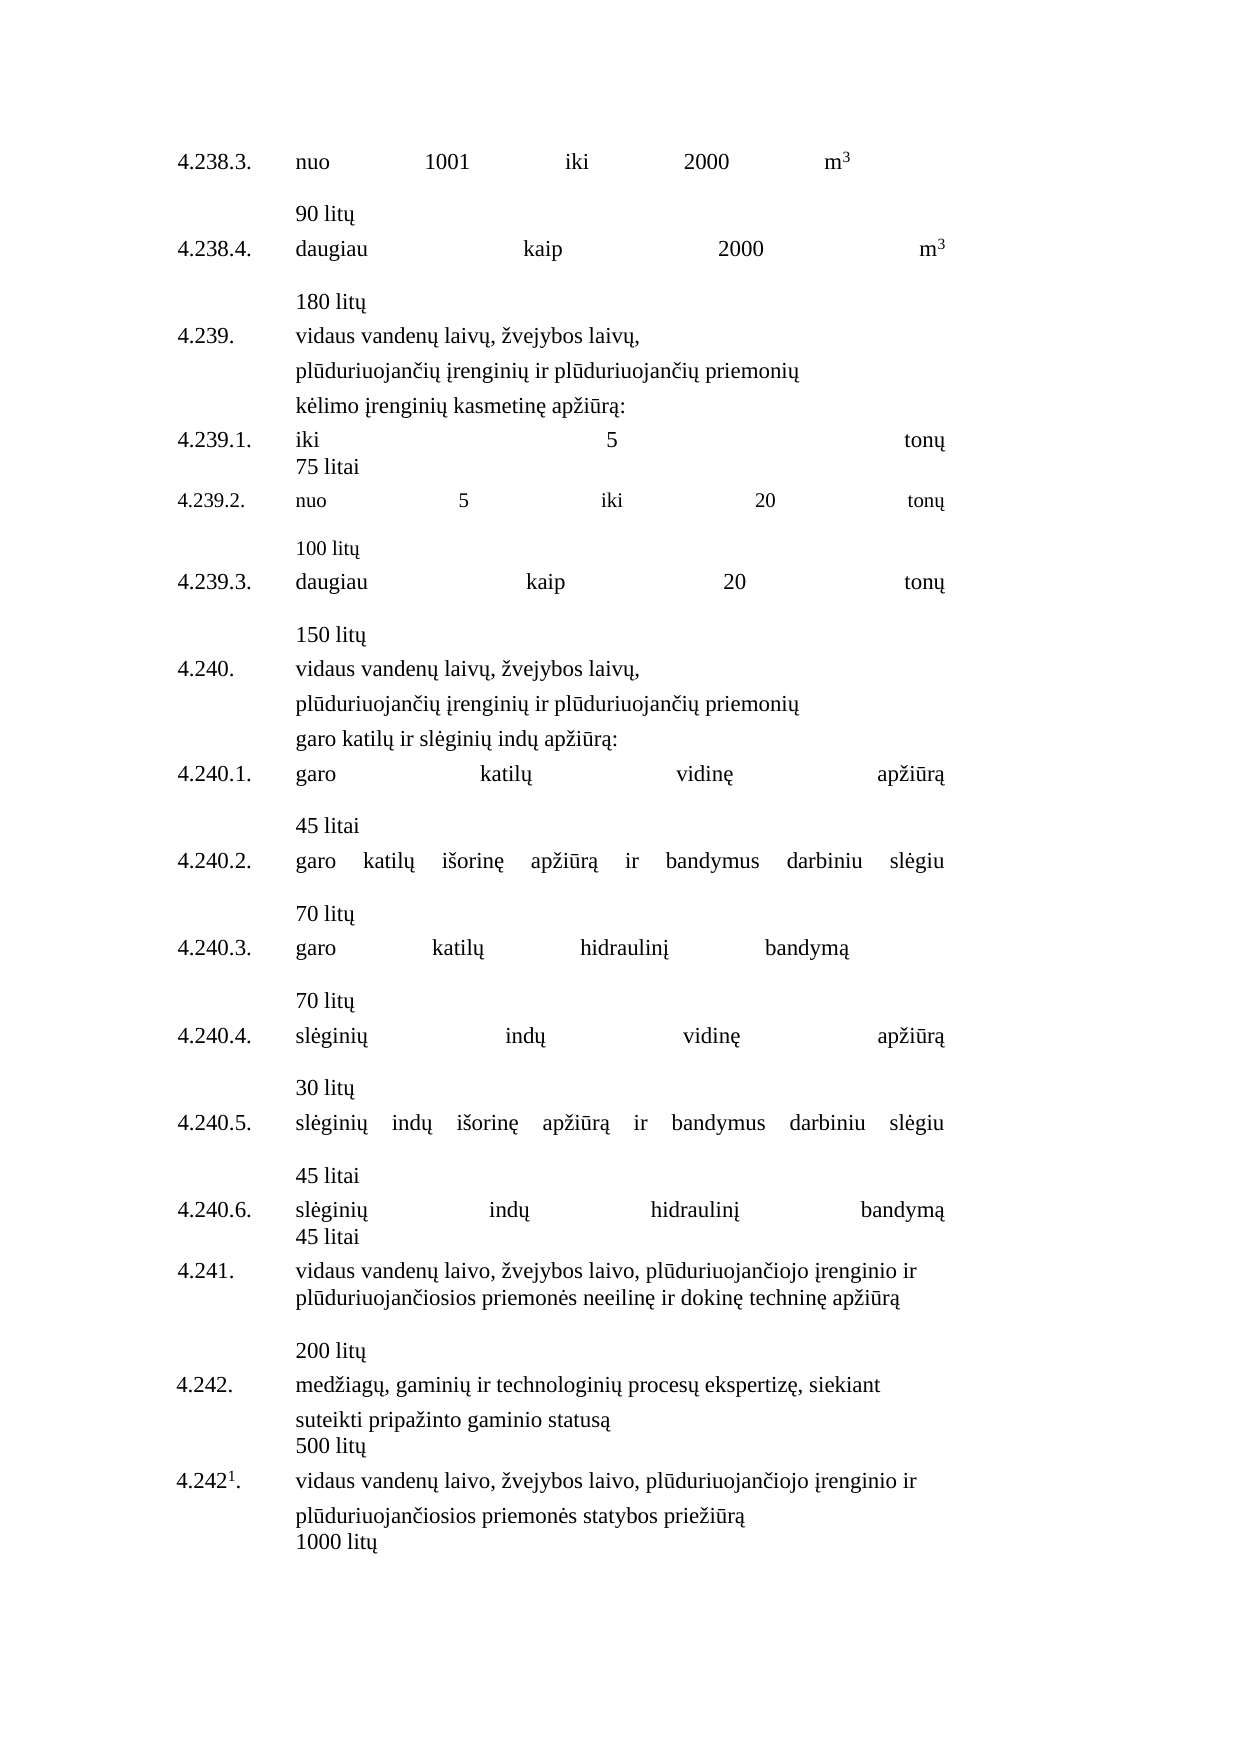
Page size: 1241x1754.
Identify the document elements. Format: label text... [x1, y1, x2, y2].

text plūduriuojančiosios priemonės statybos priežiūrą 1000 litų [176, 1502, 945, 1554]
text 4.240.2. garo katilų išorinę apžiūrą ir bandymus darbiniu slėgiu 70 litų [177, 847, 945, 926]
text 4.2421. vidaus vandenų laivo, žvejybos laivo, plūduriuojančiojo įrenginio ir [176, 1467, 945, 1493]
text 4.240.1. garo katilų vidinę apžiūrą 45 litai [177, 759, 945, 839]
text 4.241. vidaus vandenų laivo, žvejybos laivo, plūduriuojančiojo įrenginio ir plūduriuojančiosios priemonės neeilinę ir dokinę techninę apžiūrą 200 litų [177, 1258, 945, 1363]
text 4.239.2. nuo 5 iki 20 tonų 100 litų [177, 488, 945, 560]
text 4.239. vidaus vandenų laivų, žvejybos laivų, [177, 322, 1122, 349]
text 4.240.5. slėginių indų išorinę apžiūrą ir bandymus darbiniu slėgiu 45 litai [177, 1109, 945, 1188]
text suteikti pripažinto gaminio statusą 500 litų [176, 1406, 945, 1459]
text plūduriuojančių įrenginių ir plūduriuojančių priemonių [177, 690, 1122, 717]
text 4.239.1. iki 5 tonų 75 litai [177, 427, 945, 479]
text 4.238.3. nuo 1001 iki 2000 m3 90 litų [177, 148, 945, 227]
text 4.239.3. daugiau kaip 20 tonų 150 litų [177, 568, 945, 647]
text garo katilų ir slėginių indų apžiūrą: [295, 725, 945, 751]
text 4.242. medžiagų, gaminių ir technologinių procesų ekspertizę, siekiant [176, 1371, 945, 1398]
text 4.240.4. slėginių indų vidinę apžiūrą 30 litų [177, 1022, 945, 1101]
text 4.240.6. slėginių indų hidraulinį bandymą 45 litai [177, 1197, 945, 1249]
text plūduriuojančių įrenginių ir plūduriuojančių priemonių [177, 357, 1122, 383]
text 4.238.4. daugiau kaip 2000 m3 180 litų [177, 235, 945, 314]
text 4.240. vidaus vandenų laivų, žvejybos laivų, [177, 656, 1122, 682]
text 4.240.3. garo katilų hidraulinį bandymą 70 litų [177, 934, 945, 1013]
text kėlimo įrenginių kasmetinę apžiūrą: [295, 392, 945, 418]
